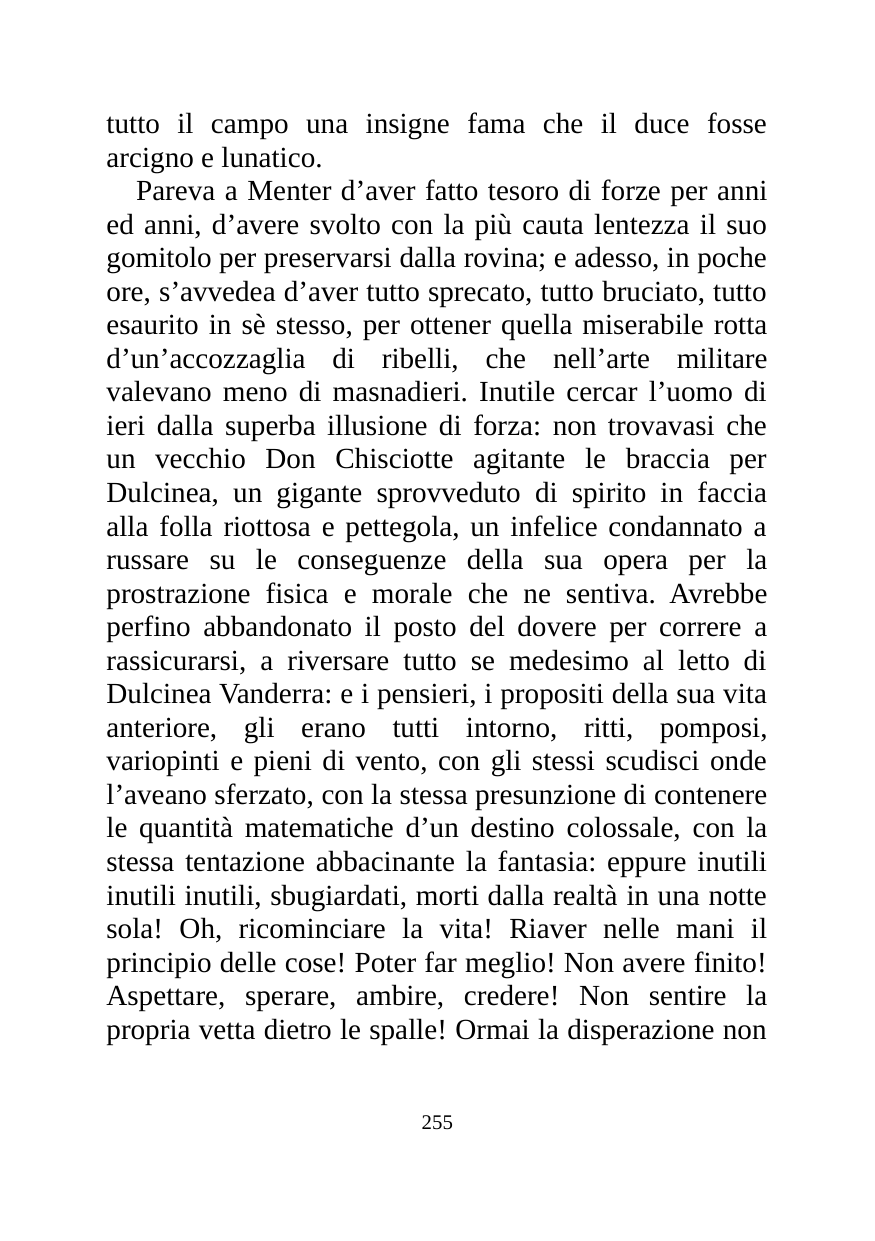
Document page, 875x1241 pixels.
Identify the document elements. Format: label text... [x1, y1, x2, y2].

text Pareva a Menter d’aver fatto tesoro di forze per anni ed anni, d’avere svolto con la più cauta lentezza il suo gomitolo per preservarsi dalla rovina; e adesso, in poche ore, s’avvedea d’aver tutto sprecato, tutto bruciato, tutto esaurito in sè stesso, per ottener quella miserabile rotta d’un’accozzaglia di ribelli, che nell’arte militare valevano meno di masnadieri. Inutile cercar l’uomo di ieri dalla superba illusione di forza: non trovavasi che un vecchio Don Chisciotte agitante le braccia per Dulcinea, un gigante sprovveduto di spirito in faccia alla folla riottosa e pettegola, un infelice condannato a russare su le conseguenze della sua opera per la prostrazione fisica e morale che ne sentiva. Avrebbe perfino abbandonato il posto del dovere per correre a rassicurarsi, a riversare tutto se medesimo al letto di Dulcinea Vanderra: e i pensieri, i propositi della sua vita anteriore, gli erano tutti intorno, ritti, pomposi, variopinti e pieni di vento, con gli stessi scudisci onde l’aveano sferzato, con la stessa presunzione di contenere le quantità matematiche d’un destino colossale, con la stessa tentazione abbacinante la fantasia: eppure inutili inutili inutili, sbugiardati, morti dalla realtà in una notte sola! Oh, ricominciare la vita! Riaver nelle mani il principio delle cose! Poter far meglio! Non avere finito! Aspettare, sperare, ambire, credere! Non sentire la propria vetta dietro le spalle! Ormai la disperazione non [106, 173, 768, 1045]
text tutto il campo una insigne fama che il duce fosse arcigno e lunatico. [106, 106, 768, 173]
